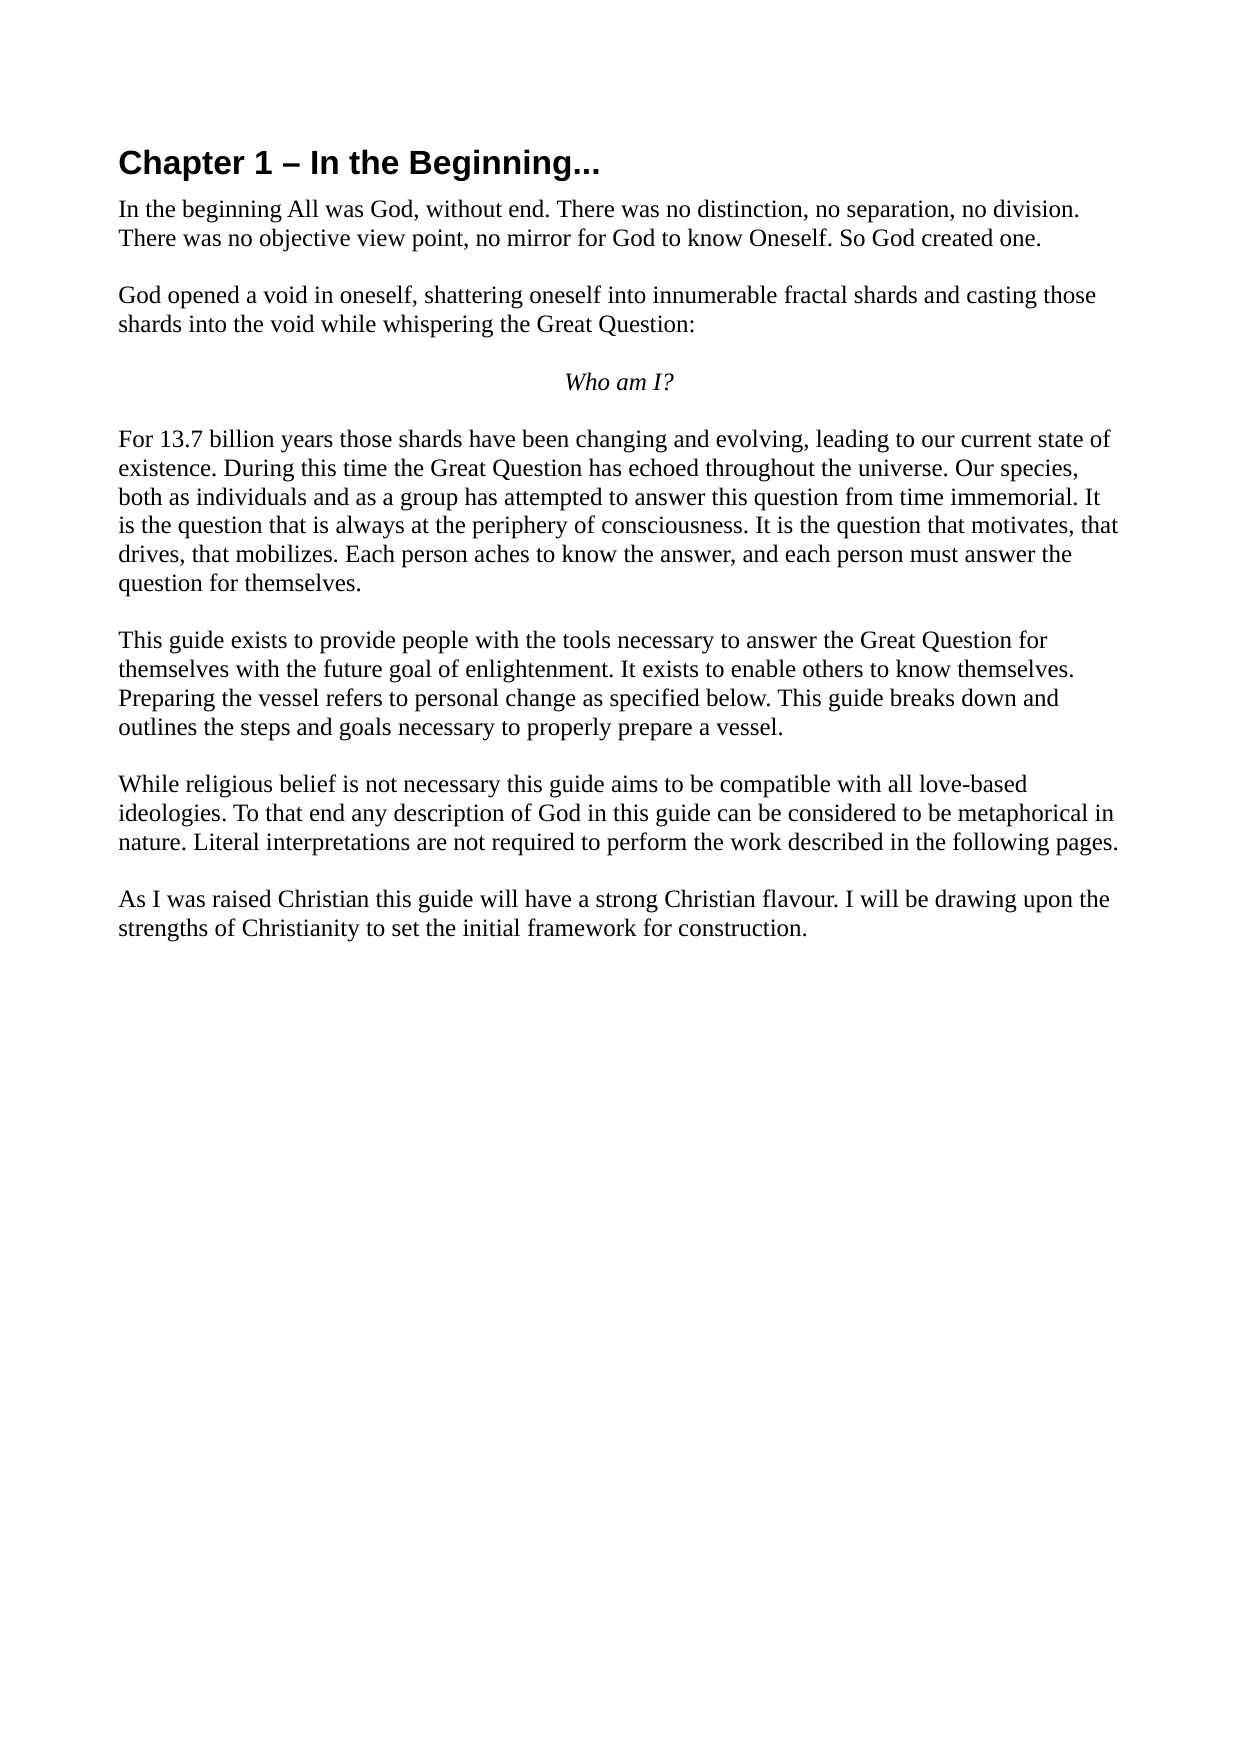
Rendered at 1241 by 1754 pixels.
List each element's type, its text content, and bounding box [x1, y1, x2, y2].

subtitle Chapter 1 – In the Beginning... [118, 143, 1122, 182]
text In the beginning All was God, without end. There was no distinction, no separation, no division. There was no objective view point, no mirror for God to know Oneself. So God created one. [118, 194, 1122, 252]
text This guide exists to provide people with the tools necessary to answer the Great Question for themselves with the future goal of enlightenment. It exists to enable others to know themselves. Preparing the vessel refers to personal change as specified below. This guide breaks down and outlines the steps and goals necessary to properly prepare a vessel. [118, 626, 1122, 741]
text For 13.7 billion years those shards have been changing and evolving, leading to our current state of existence. During this time the Great Question has echoed throughout the universe. Our species, both as individuals and as a group has attempted to answer this question from time immemorial. It is the question that is always at the periphery of consciousness. It is the question that motivates, that drives, that mobilizes. Each person aches to know the answer, and each person must answer the question for themselves. [118, 424, 1122, 597]
text While religious belief is not necessary this guide aims to be compatible with all love-based ideologies. To that end any description of God in this guide can be considered to be metaphorical in nature. Literal interpretations are not required to perform the work described in the following pages. [118, 769, 1122, 856]
text God opened a void in oneself, shattering oneself into innumerable fractal shards and casting those shards into the void while whispering the Great Question: [118, 281, 1122, 338]
text As I was raised Christian this guide will have a strong Christian flavour. I will be drawing upon the strengths of Christianity to set the initial framework for construction. [118, 884, 1122, 942]
text Who am I? [118, 367, 1122, 396]
